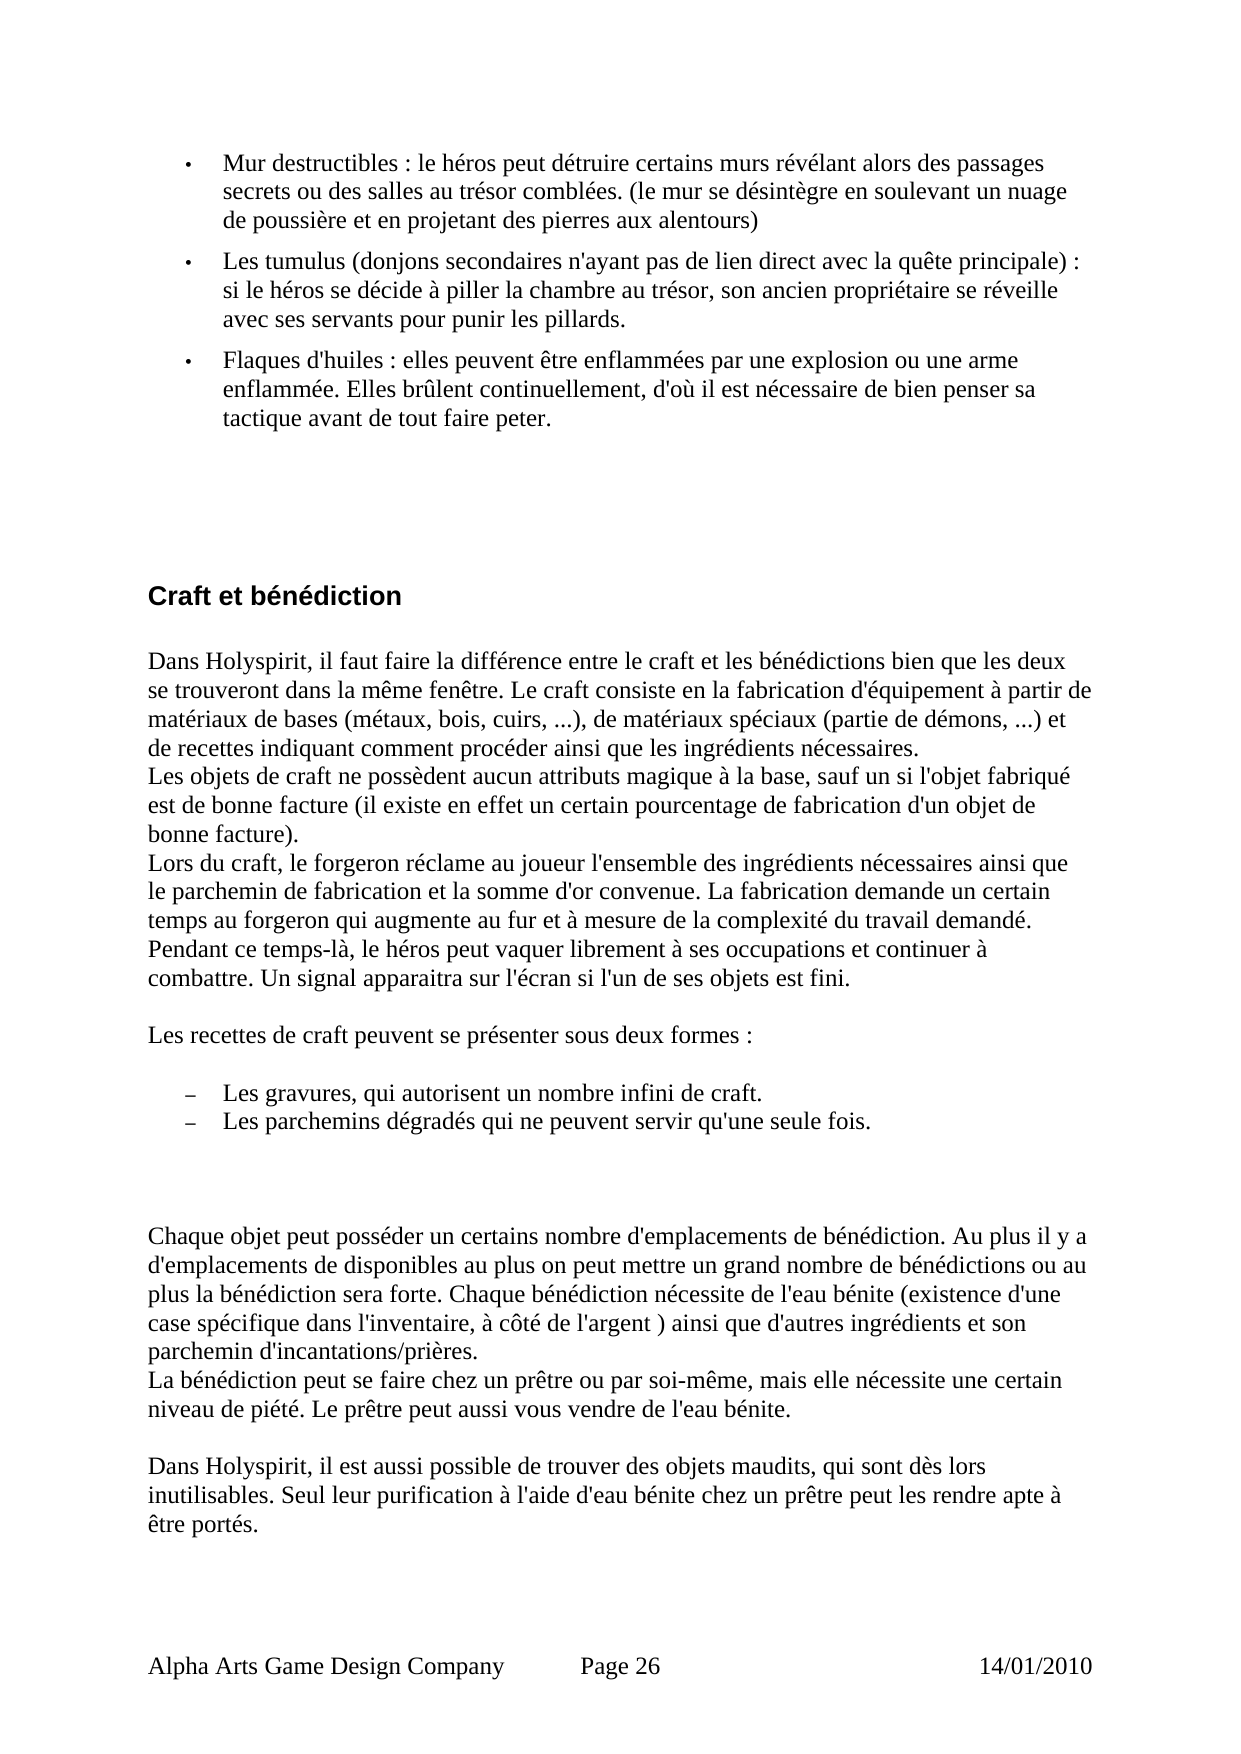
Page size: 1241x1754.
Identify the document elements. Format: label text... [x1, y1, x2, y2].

text Les objets de craft ne possèdent aucun attributs magique à la base, sauf un si l'objet fabriqué est de bonne facture (il existe en effet un certain pourcentage de fabrication d'un objet de bonne facture). [148, 761, 1092, 848]
list Mur destructibles : le héros peut détruire certains murs révélant alors des passages secrets ou des salles au trésor comblées. (le mur se désintègre en soulevant un nuage de poussière et en projetant des pierres aux alentours) [185, 148, 1092, 234]
text La bénédiction peut se faire chez un prêtre ou par soi-même, mais elle nécessite une certain niveau de piété. Le prêtre peut aussi vous vendre de l'eau bénite. [148, 1365, 1092, 1423]
text Dans Holyspirit, il faut faire la différence entre le craft et les bénédictions bien que les deux se trouveront dans la même fenêtre. Le craft consiste en la fabrication d'équipement à partir de matériaux de bases (métaux, bois, cuirs, ...), de matériaux spéciaux (partie de démons, ...) et de recettes indiquant comment procéder ainsi que les ingrédients nécessaires. [148, 646, 1092, 761]
text Les recettes de craft peuvent se présenter sous deux formes : [148, 1020, 1092, 1049]
list Les parchemins dégradés qui ne peuvent servir qu'une seule fois. [185, 1106, 1092, 1135]
subtitle Craft et bénédiction [148, 580, 1092, 611]
text Lors du craft, le forgeron réclame au joueur l'ensemble des ingrédients nécessaires ainsi que le parchemin de fabrication et la somme d'or convenue. La fabrication demande un certain temps au forgeron qui augmente au fur et à mesure de la complexité du travail demandé. Pendant ce temps-là, le héros peut vaquer librement à ses occupations et continuer à combattre. Un signal apparaitra sur l'écran si l'un de ses objets est fini. [148, 848, 1092, 991]
list Flaques d'huiles : elles peuvent être enflammées par une explosion ou une arme enflammée. Elles brûlent continuellement, d'où il est nécessaire de bien penser sa tactique avant de tout faire peter. [185, 345, 1092, 431]
text Chaque objet peut posséder un certains nombre d'emplacements de bénédiction. Au plus il y a d'emplacements de disponibles au plus on peut mettre un grand nombre de bénédictions ou au plus la bénédiction sera forte. Chaque bénédiction nécessite de l'eau bénite (existence d'une case spécifique dans l'inventaire, à côté de l'argent ) ainsi que d'autres ingrédients et son parchemin d'incantations/prières. [148, 1221, 1092, 1365]
text Dans Holyspirit, il est aussi possible de trouver des objets maudits, qui sont dès lors inutilisables. Seul leur purification à l'aide d'eau bénite chez un prêtre peut les rendre apte à être portés. [148, 1451, 1092, 1538]
list Les gravures, qui autorisent un nombre infini de craft. [185, 1078, 1092, 1106]
list Les tumulus (donjons secondaires n'ayant pas de lien direct avec la quête principale) : si le héros se décide à piller la chambre au trésor, son ancien propriétaire se réveille avec ses servants pour punir les pillards. [185, 246, 1092, 333]
